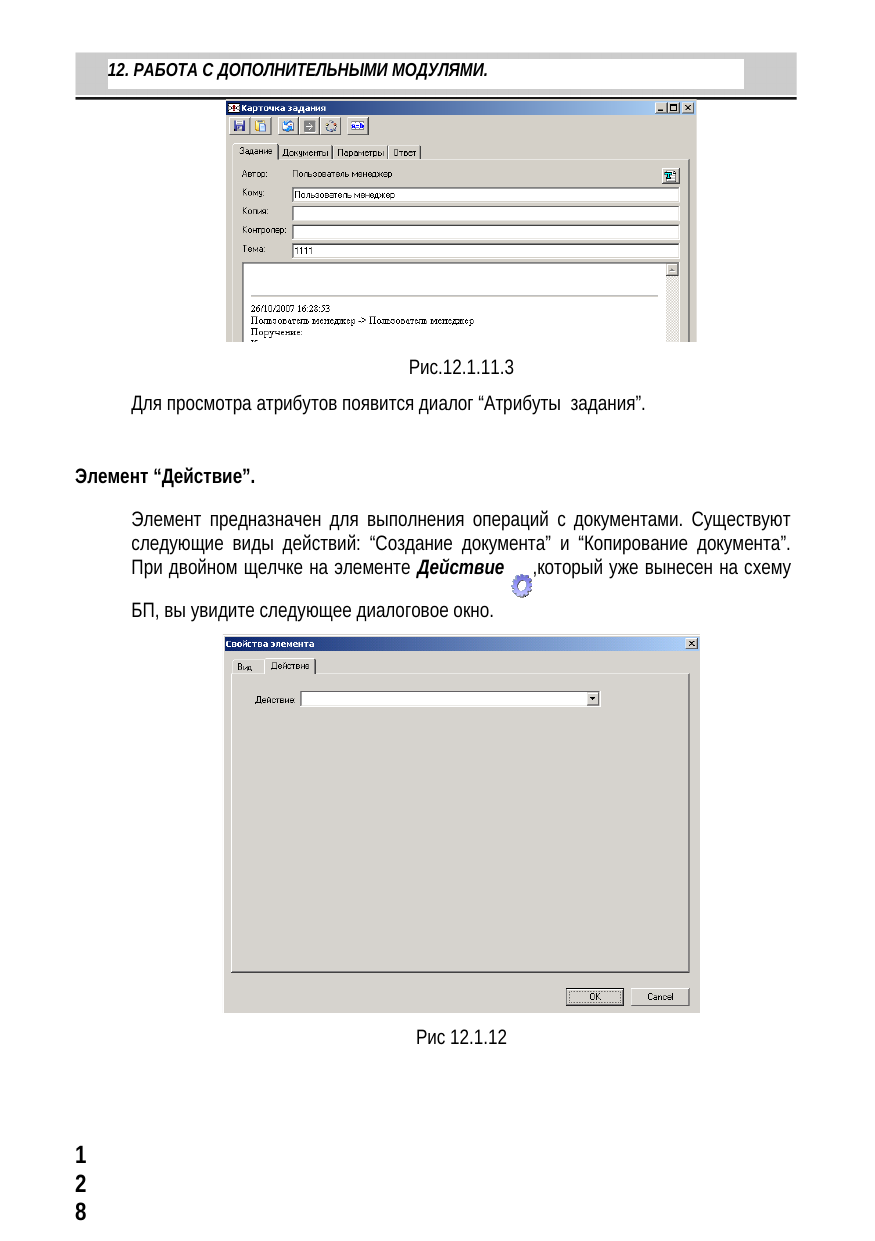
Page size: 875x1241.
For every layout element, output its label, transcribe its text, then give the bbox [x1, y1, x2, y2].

text Элемент предназначен для выполнения операций с документами. Существуют следующие виды действий: “Создание документа” и “Копирование документа”. При двойном щелчке на элементе Действие ,который уже вынесен на схему БП, вы увидите следующее диалоговое окно. [131, 507, 791, 622]
text Рис 12.1.12 [131, 1025, 791, 1049]
text Рис.12.1.11.3 [131, 354, 791, 378]
subtitle Элемент “Действие”. [75, 464, 791, 488]
text Для просмотра атрибутов появится диалог “Атрибуты задания”. [131, 391, 791, 415]
